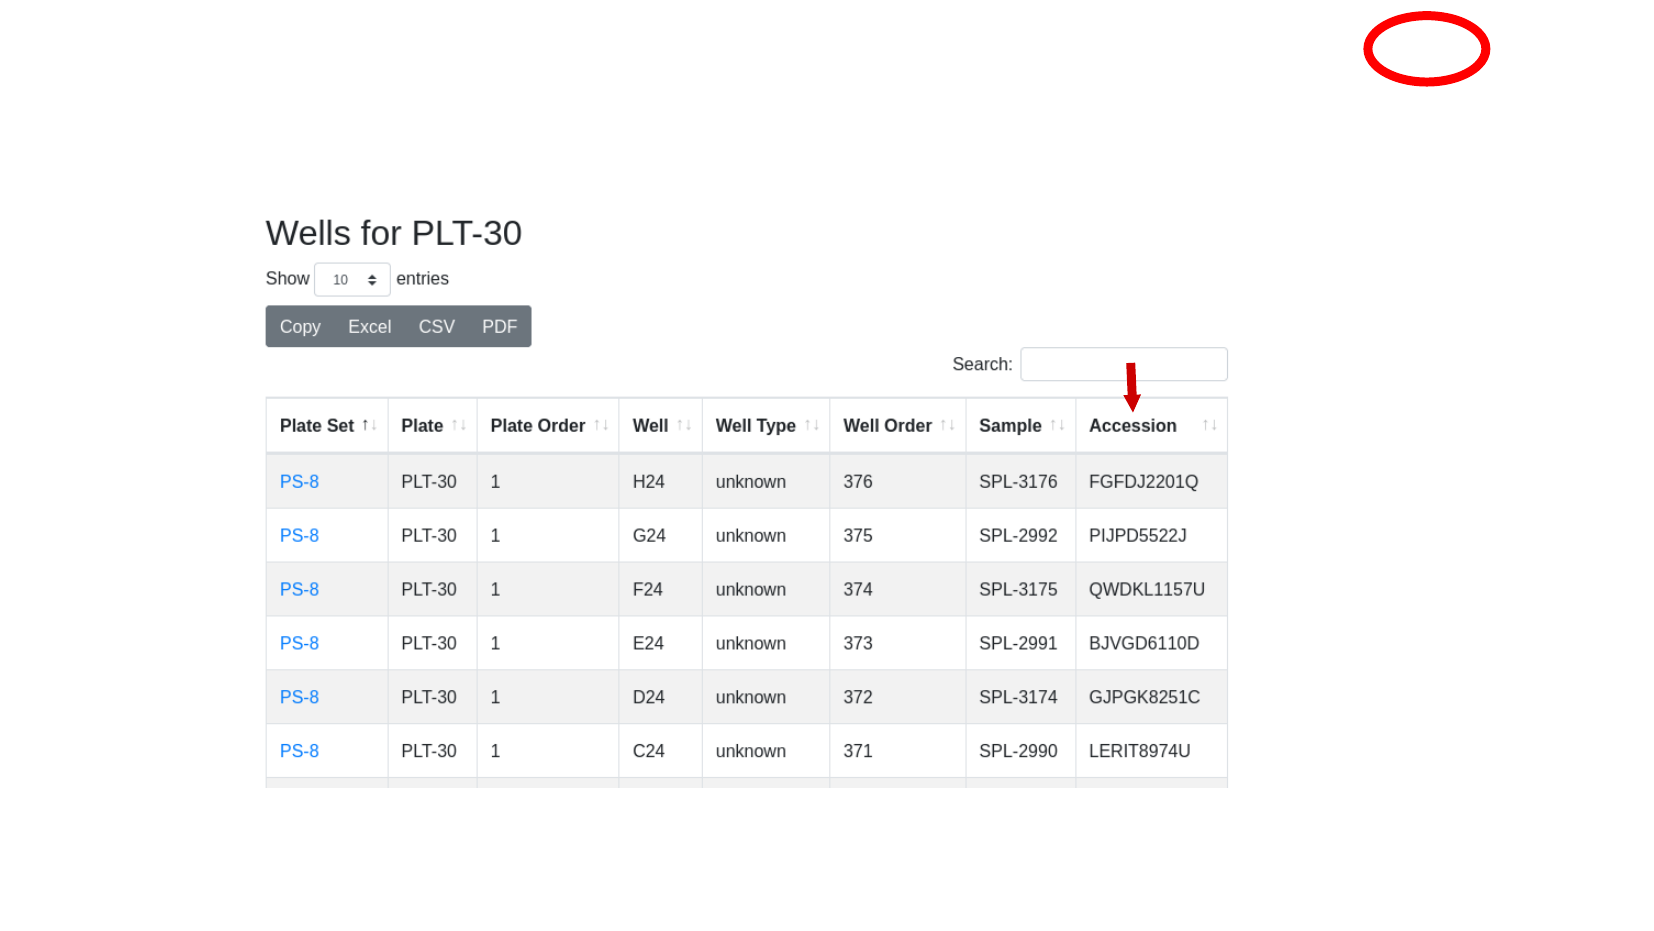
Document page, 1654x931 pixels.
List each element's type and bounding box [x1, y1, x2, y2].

picture [258, 212, 1238, 788]
